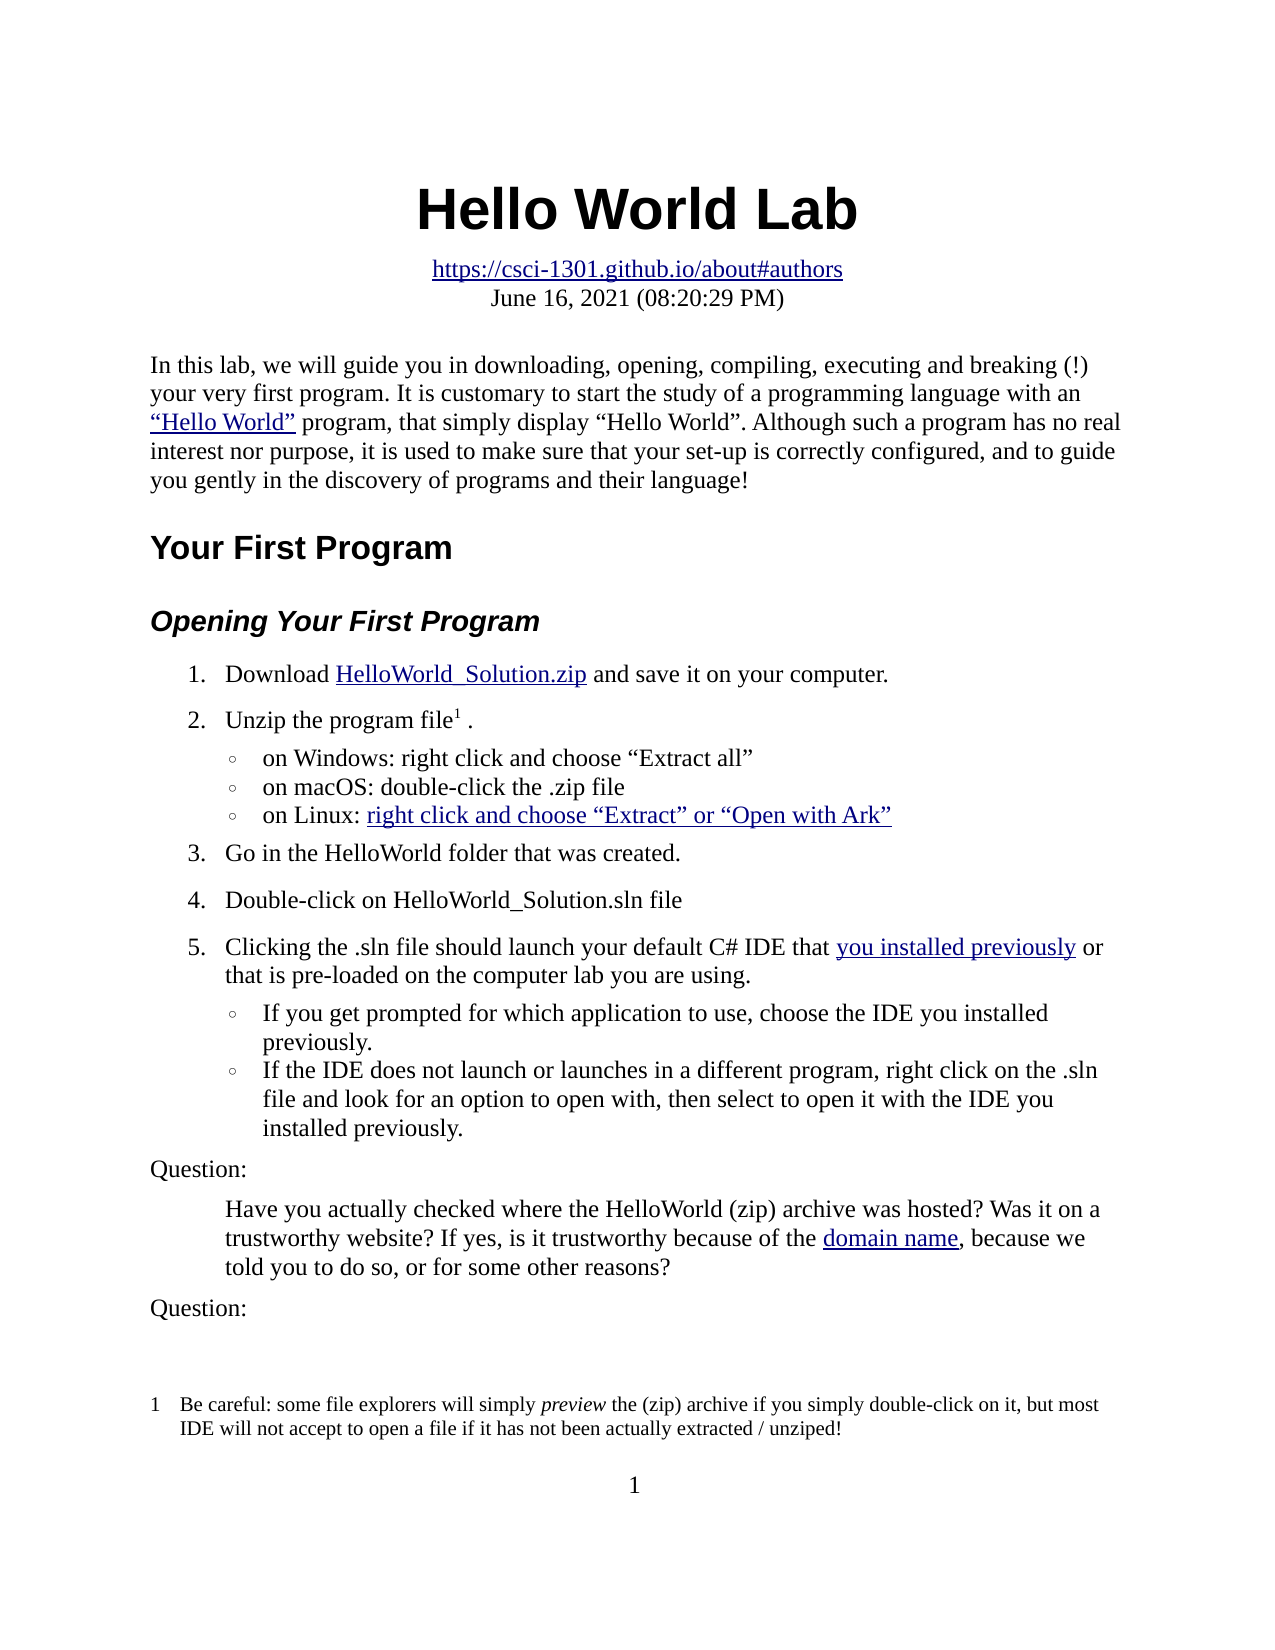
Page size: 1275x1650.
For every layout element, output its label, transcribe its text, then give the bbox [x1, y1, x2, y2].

list If you get prompted for which application to use, choose the IDE you installed previously. [225, 998, 1125, 1056]
text In this lab, we will guide you in downloading, opening, compiling, executing and breaking (!) your very first program. It is customary to start the study of a programming language with an “Hello World” program, that simply display “Hello World”. Although such a program has no real interest nor purpose, it is used to make sure that your set-up is correctly configured, and to guide you gently in the discovery of programs and their language! [150, 350, 1125, 493]
text June 16, 2021 (08:20:29 PM) [150, 283, 1125, 312]
text Question: [150, 1293, 1125, 1321]
list Be careful: some file explorers will simply preview the (zip) archive if you simply double-click on it, but most IDE will not accept to open a file if it has not been actually extracted / unziped! [150, 1392, 1125, 1440]
list If the IDE does not launch or launches in a different program, right click on the .sln file and look for an option to open with, then select to open it with the IDE you installed previously. [225, 1056, 1125, 1142]
list Download HelloWorld_Solution.zip and save it on your computer. [187, 659, 1125, 687]
list Double-click on HelloWorld_Solution.sln file [187, 885, 1125, 914]
list Clicking the .sln file should launch your default C# IDE that you installed previously or that is pre-loaded on the computer lab you are using. [187, 932, 1125, 989]
text https://csci-1301.github.io/about#authors [150, 254, 1125, 283]
list Unzip the program file . [187, 705, 1125, 734]
text Question: [150, 1154, 1125, 1182]
list on Linux: right click and choose “Extract” or “Open with Ark” [225, 801, 1125, 829]
title Hello World Lab [150, 175, 1125, 242]
text Have you actually checked where the HelloWorld (zip) archive was hosted? Was it on a trustworthy website? If yes, is it trustworthy because of the domain name, because we told you to do so, or for some other reasons? [225, 1194, 1125, 1281]
list Go in the HelloWorld folder that was created. [187, 838, 1125, 867]
list on Windows: right click and choose “Extract all” [225, 743, 1125, 772]
subtitle Your First Program [150, 527, 1125, 566]
subtitle Opening Your First Program [150, 604, 1125, 637]
list on macOS: double-click the .zip file [225, 772, 1125, 801]
